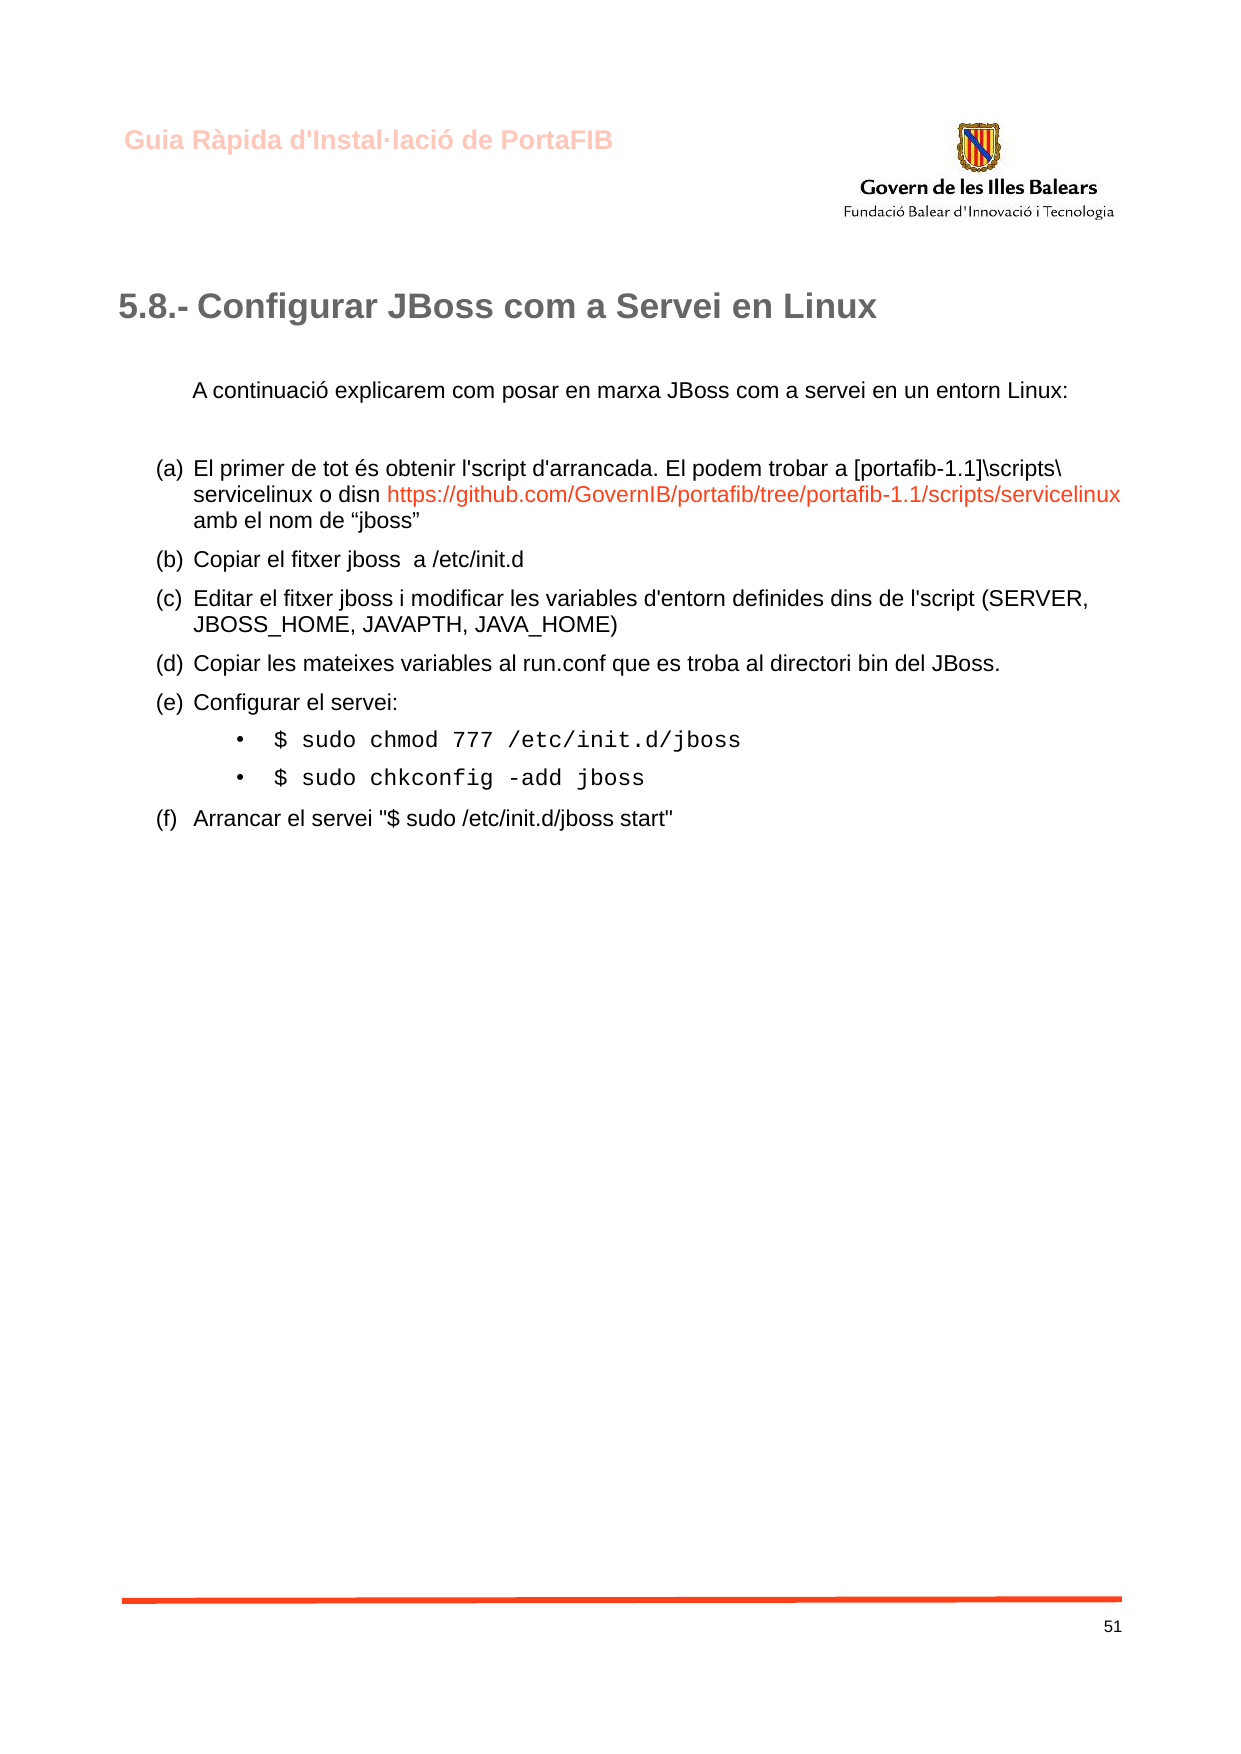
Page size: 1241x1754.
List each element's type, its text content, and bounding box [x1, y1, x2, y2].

list Configurar el servei: [156, 689, 1122, 716]
list Copiar les mateixes variables al run.conf que es troba al directori bin del JBoss. [156, 650, 1122, 677]
list Arrancar el servei "$ sudo /etc/init.d/jboss start" [156, 805, 1122, 831]
list $ sudo chmod 777 /etc/init.d/jboss [236, 728, 1122, 754]
list El primer de tot és obtenir l'script d'arrancada. El podem trobar a [portafib-1.1]\scripts\servicelinux o disn https://github.com/GovernIB/portafib/tree/portafib-1.1/scripts/servicelinux amb el nom de “jboss” [156, 455, 1122, 534]
list Editar el fitxer jboss i modificar les variables d'entorn definides dins de l'script (SERVER, JBOSS_HOME, JAVAPTH, JAVA_HOME) [156, 585, 1122, 638]
list Copiar el fitxer jboss a /etc/init.d [156, 546, 1122, 573]
list $ sudo chkconfig -add jboss [236, 766, 1122, 792]
picture [840, 123, 1117, 220]
subtitle Configurar JBoss com a Servei en Linux [118, 285, 1122, 326]
text A continuació explicarem com posar en marxa JBoss com a servei en un entorn Linux: [118, 377, 1122, 403]
